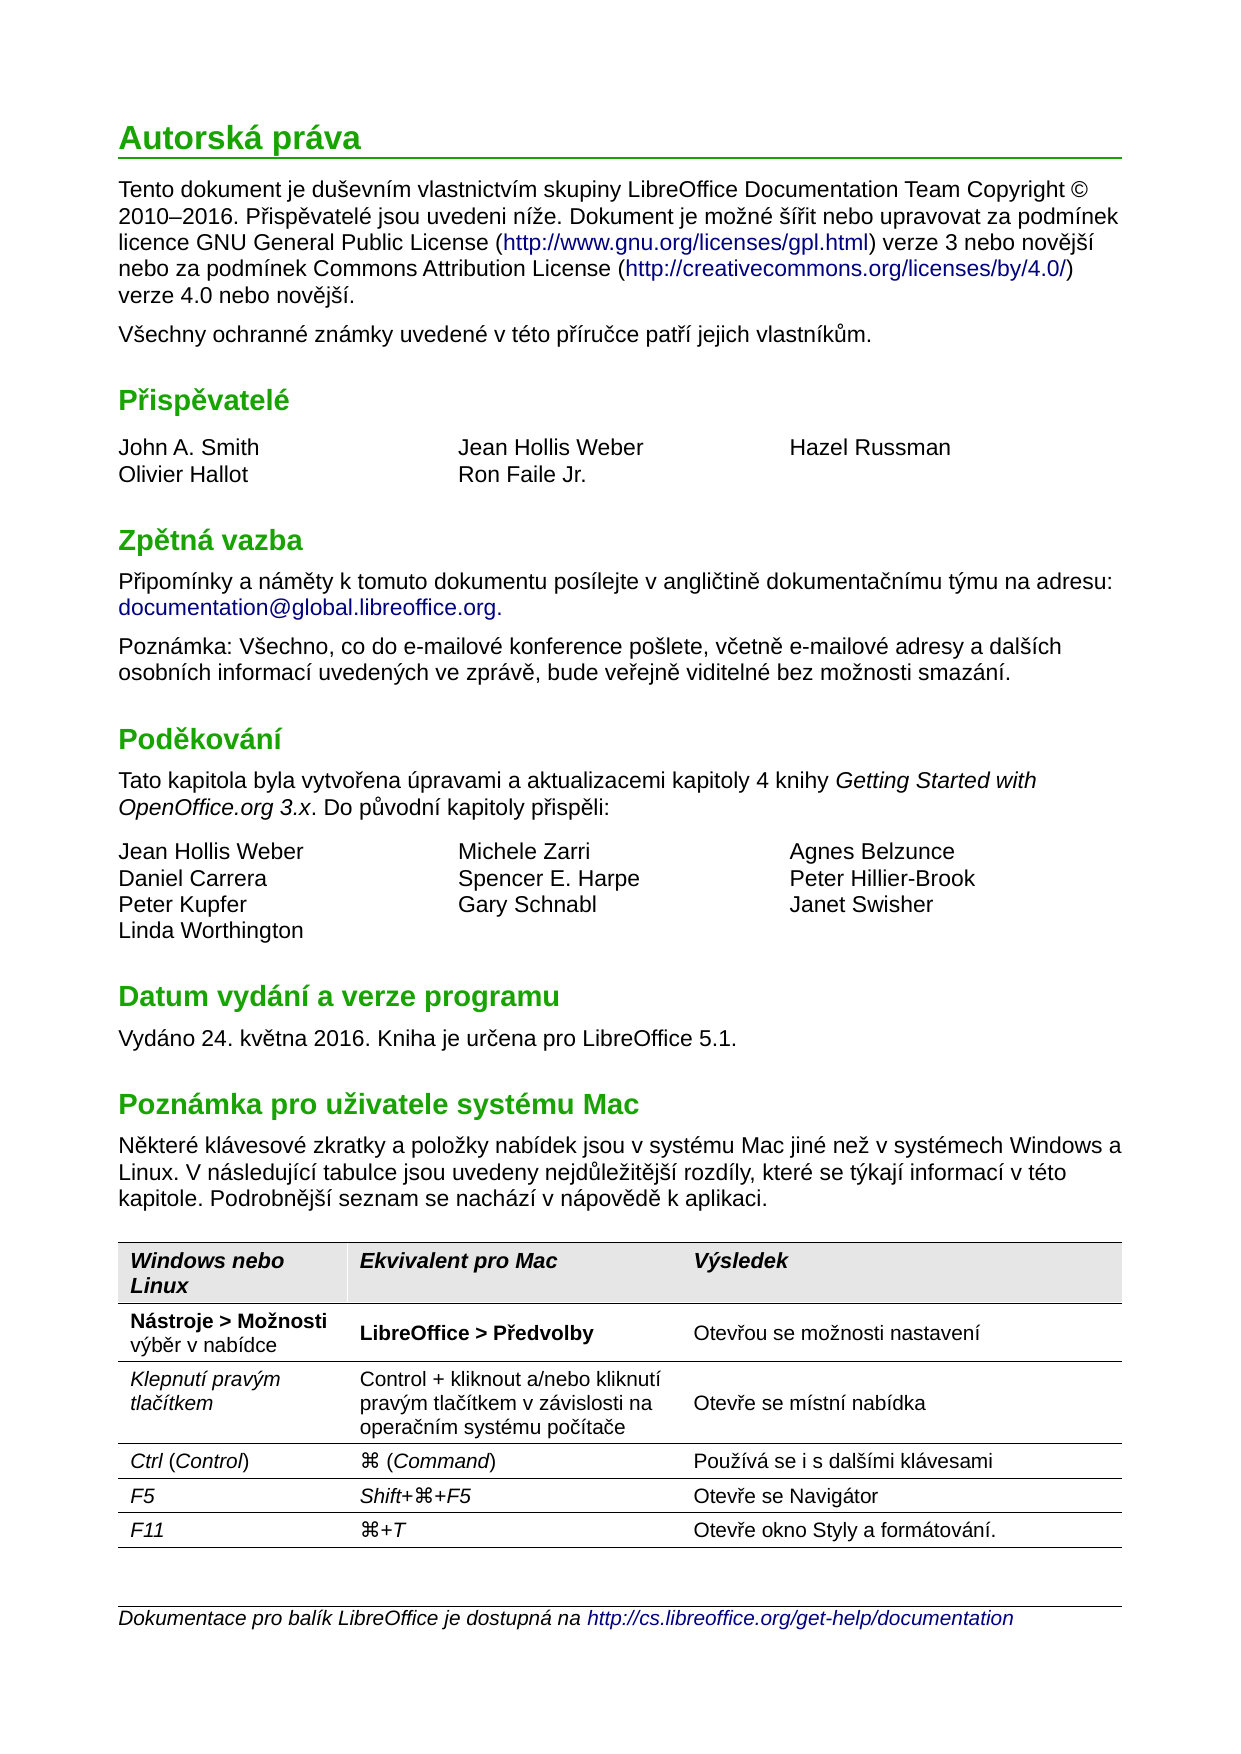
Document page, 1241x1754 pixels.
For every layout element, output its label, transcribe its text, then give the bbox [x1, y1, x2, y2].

table_cell Používá se i s dalšími klávesami [681, 1444, 1122, 1478]
table_cell [458, 918, 789, 944]
table_cell [789, 918, 1122, 944]
table_header Michele Zarri [458, 838, 789, 865]
table_header Ekvivalent pro Mac [348, 1243, 681, 1302]
table_cell ⌘ (Command) [348, 1444, 681, 1478]
subtitle Poznámka pro uživatele systému Mac [118, 1087, 1122, 1121]
table_cell Control + kliknout a/nebo kliknutí pravým tlačítkem v závislosti na operačním systému počítače [348, 1362, 681, 1443]
text Vydáno 24. května 2016. Kniha je určena pro LibreOffice 5.1. [118, 1024, 1122, 1051]
text Všechny ochranné známky uvedené v této příručce patří jejich vlastníkům. [118, 321, 1122, 347]
text Připomínky a náměty k tomuto dokumentu posílejte v angličtině dokumentačnímu týmu na adresu: documentation@global.libreoffice.org. [118, 568, 1122, 621]
subtitle Autorská práva [118, 118, 1122, 157]
table_cell Peter Hillier-Brook [789, 865, 1122, 891]
table_cell LibreOffice > Předvolby [348, 1304, 681, 1361]
subtitle Přispěvatelé [118, 383, 1122, 417]
table_cell Ron Faile Jr. [458, 461, 789, 487]
table_cell F5 [118, 1479, 347, 1512]
table_cell Linda Worthington [118, 918, 458, 944]
table_header Windows nebo Linux [118, 1243, 347, 1302]
table_header Výsledek [681, 1243, 1122, 1302]
text Některé klávesové zkratky a položky nabídek jsou v systému Mac jiné než v systémech Windows a Linux. V následující tabulce jsou uvedeny nejdůležitější rozdíly, které se týkají informací v této kapitole. Podrobnější seznam se nachází v nápovědě k aplikaci. [118, 1132, 1122, 1211]
text Tato kapitola byla vytvořena úpravami a aktualizacemi kapitoly 4 knihy Getting Started with OpenOffice.org 3.x. Do původní kapitoly přispěli: [118, 767, 1122, 820]
table_cell Otevře okno Styly a formátování. [681, 1513, 1122, 1547]
text Tento dokument je duševním vlastnictvím skupiny LibreOffice Documentation Team Copyright © 2010–2016. Přispěvatelé jsou uvedeni níže. Dokument je možné šířit nebo upravovat za podmínek licence GNU General Public License (http://www.gnu.org/licenses/gpl.html) verze 3 nebo novější nebo za podmínek Commons Attribution License (http://creativecommons.org/licenses/by/4.0/) verze 4.0 nebo novější. [118, 176, 1122, 308]
table_cell Gary Schnabl [458, 891, 789, 917]
table_header Jean Hollis Weber [118, 838, 458, 865]
text Poznámka: Všechno, co do e-mailové konference pošlete, včetně e-mailové adresy a dalších osobních informací uvedených ve zprávě, bude veřejně viditelné bez možnosti smazání. [118, 633, 1122, 686]
table_cell ⌘+T [348, 1513, 681, 1547]
table_cell Otevře se Navigátor [681, 1479, 1122, 1512]
table_cell F11 [118, 1513, 347, 1547]
subtitle Poděkování [118, 722, 1122, 755]
table_cell Klepnutí pravým tlačítkem [118, 1362, 347, 1443]
table_cell Peter Kupfer [118, 891, 458, 917]
table_header Hazel Russman [789, 434, 1122, 461]
subtitle Zpětná vazba [118, 522, 1122, 556]
table_cell [789, 461, 1122, 487]
table_cell Otevřou se možnosti nastavení [681, 1304, 1122, 1361]
table_cell Otevře se místní nabídka [681, 1362, 1122, 1443]
table_header Jean Hollis Weber [458, 434, 789, 461]
table_cell Shift+⌘+F5 [348, 1479, 681, 1512]
table_cell Ctrl (Control) [118, 1444, 347, 1478]
table_cell Olivier Hallot [118, 461, 458, 487]
table_cell Spencer E. Harpe [458, 865, 789, 891]
table_cell Daniel Carrera [118, 865, 458, 891]
table_cell Nástroje > Možnosti výběr v nabídce [118, 1304, 347, 1361]
table_cell Janet Swisher [789, 891, 1122, 917]
table_header Agnes Belzunce [789, 838, 1122, 865]
subtitle Datum vydání a verze programu [118, 979, 1122, 1013]
table_header John A. Smith [118, 434, 458, 461]
